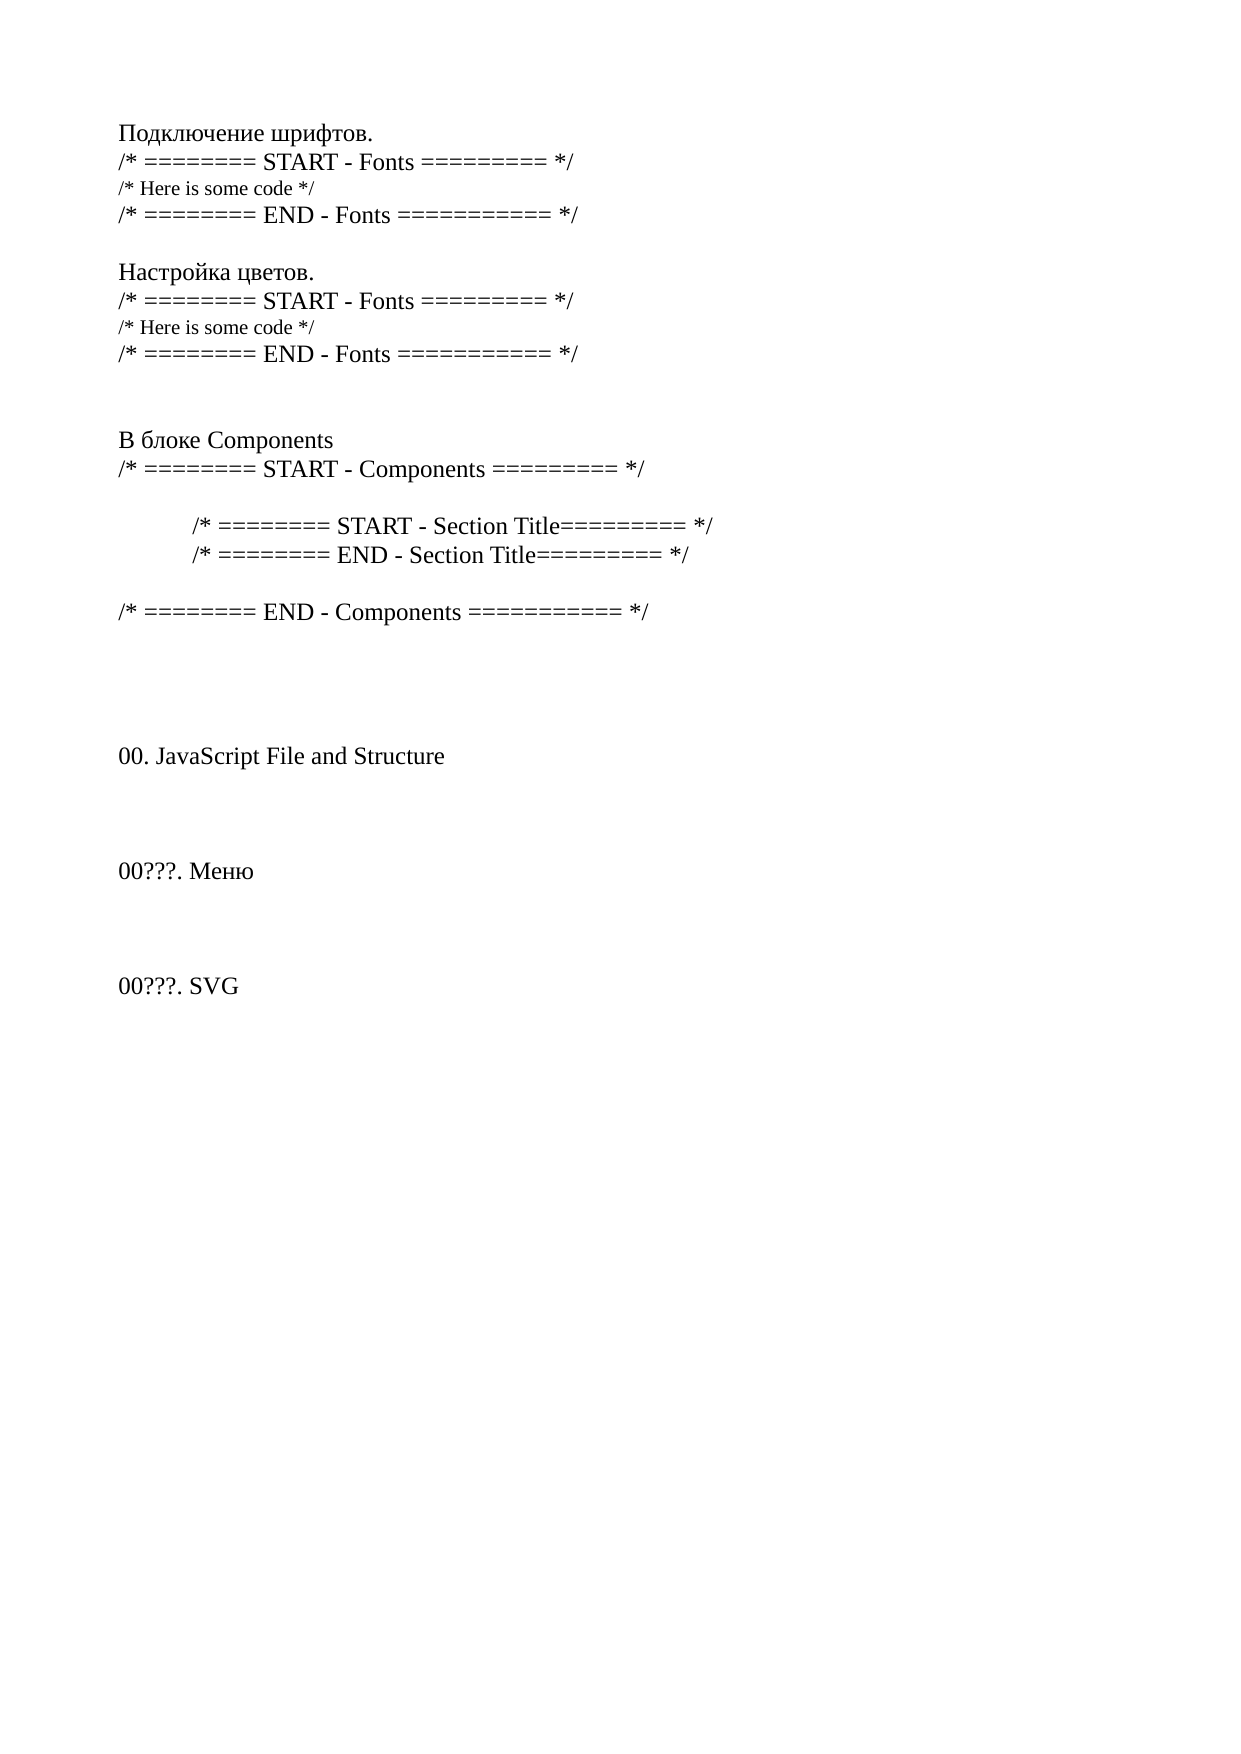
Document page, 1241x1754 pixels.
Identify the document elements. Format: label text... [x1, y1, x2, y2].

text /* ======== START - Components ========= */ [118, 454, 1122, 482]
text /* ======== END - Fonts =========== */ [118, 339, 1122, 367]
text 00???. SVG [118, 971, 1122, 1000]
text Настройка цветов. [118, 257, 1122, 286]
text Подключение шрифтов. [118, 118, 1122, 147]
text /* ======== START - Fonts ========= */ [118, 286, 1122, 315]
text /* ======== START - Fonts ========= */ [118, 147, 1122, 176]
text /* ======== END - Section Title========= */ [118, 540, 1122, 569]
text /* ======== END - Fonts =========== */ [118, 200, 1122, 228]
text /* Here is some code */ [118, 315, 1122, 339]
text /* ======== END - Components =========== */ [118, 597, 1122, 626]
text 00???. Меню [118, 856, 1122, 885]
text /* ======== START - Section Title========= */ [118, 511, 1122, 540]
text /* Here is some code */ [118, 176, 1122, 200]
text В блоке Components [118, 425, 1122, 454]
text 00. JavaScript File and Structure [118, 741, 1122, 770]
